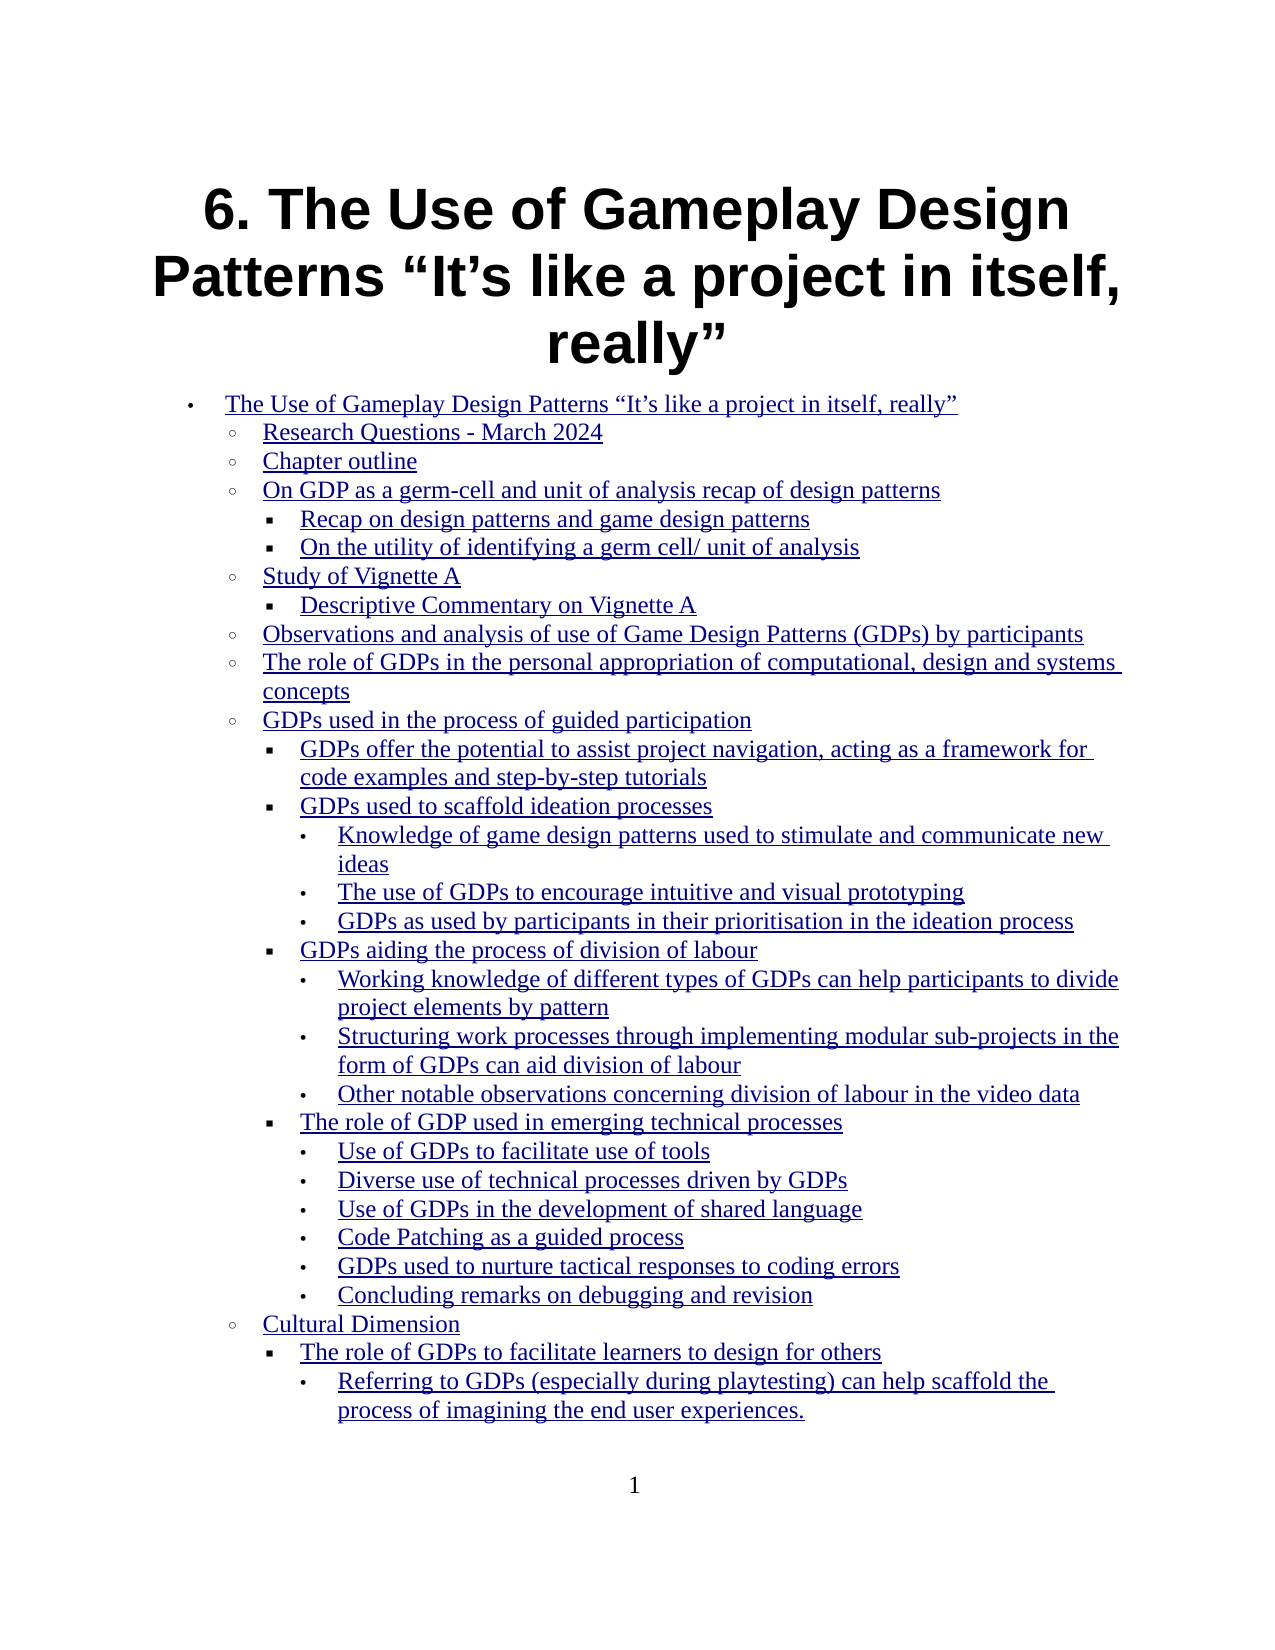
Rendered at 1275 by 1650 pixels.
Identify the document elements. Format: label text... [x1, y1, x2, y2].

list Other notable observations concerning division of labour in the video data [300, 1079, 1125, 1107]
list Code Patching as a guided process [300, 1222, 1125, 1251]
list GDPs aiding the process of division of labour [262, 935, 1125, 964]
list Use of GDPs to facilitate use of tools [300, 1136, 1125, 1165]
list Structuring work processes through implementing modular sub-projects in the form of GDPs can aid division of labour [300, 1021, 1125, 1079]
list Chapter outline [225, 446, 1125, 475]
list Recap on design patterns and game design patterns [262, 504, 1125, 532]
list Knowledge of game design patterns used to stimulate and communicate new ideas [300, 820, 1125, 877]
list GDPs used in the process of guided participation [225, 705, 1125, 734]
list GDPs used to nurture tactical responses to coding errors [300, 1251, 1125, 1280]
list Research Questions - March 2024 [225, 417, 1125, 446]
list Observations and analysis of use of Game Design Patterns (GDPs) by participants [225, 619, 1125, 647]
list On GDP as a germ-cell and unit of analysis recap of design patterns [225, 475, 1125, 504]
list Cultural Dimension [225, 1309, 1125, 1337]
list Study of Vignette A [225, 561, 1125, 590]
title 6. The Use of Gameplay Design Patterns “It’s like a project in itself, really” [150, 175, 1125, 376]
list Referring to GDPs (especially during playtesting) can help scaffold the process of imagining the end user experiences. [300, 1366, 1125, 1424]
list The Use of Gameplay Design Patterns “It’s like a project in itself, really” [187, 389, 1125, 417]
list The role of GDP used in emerging technical processes [262, 1107, 1125, 1136]
list Use of GDPs in the development of shared language [300, 1194, 1125, 1222]
list GDPs as used by participants in their prioritisation in the ideation process [300, 906, 1125, 935]
list Descriptive Commentary on Vignette A [262, 590, 1125, 619]
list On the utility of identifying a germ cell/ unit of analysis [262, 532, 1125, 561]
list The role of GDPs in the personal appropriation of computational, design and systems concepts [225, 647, 1125, 705]
list Diverse use of technical processes driven by GDPs [300, 1165, 1125, 1194]
list Concluding remarks on debugging and revision [300, 1280, 1125, 1309]
list Working knowledge of different types of GDPs can help participants to divide project elements by pattern [300, 964, 1125, 1021]
list The use of GDPs to encourage intuitive and visual prototyping [300, 877, 1125, 906]
list The role of GDPs to facilitate learners to design for others [262, 1337, 1125, 1366]
list GDPs used to scaffold ideation processes [262, 791, 1125, 820]
list GDPs offer the potential to assist project navigation, acting as a framework for code examples and step-by-step tutorials [262, 734, 1125, 791]
